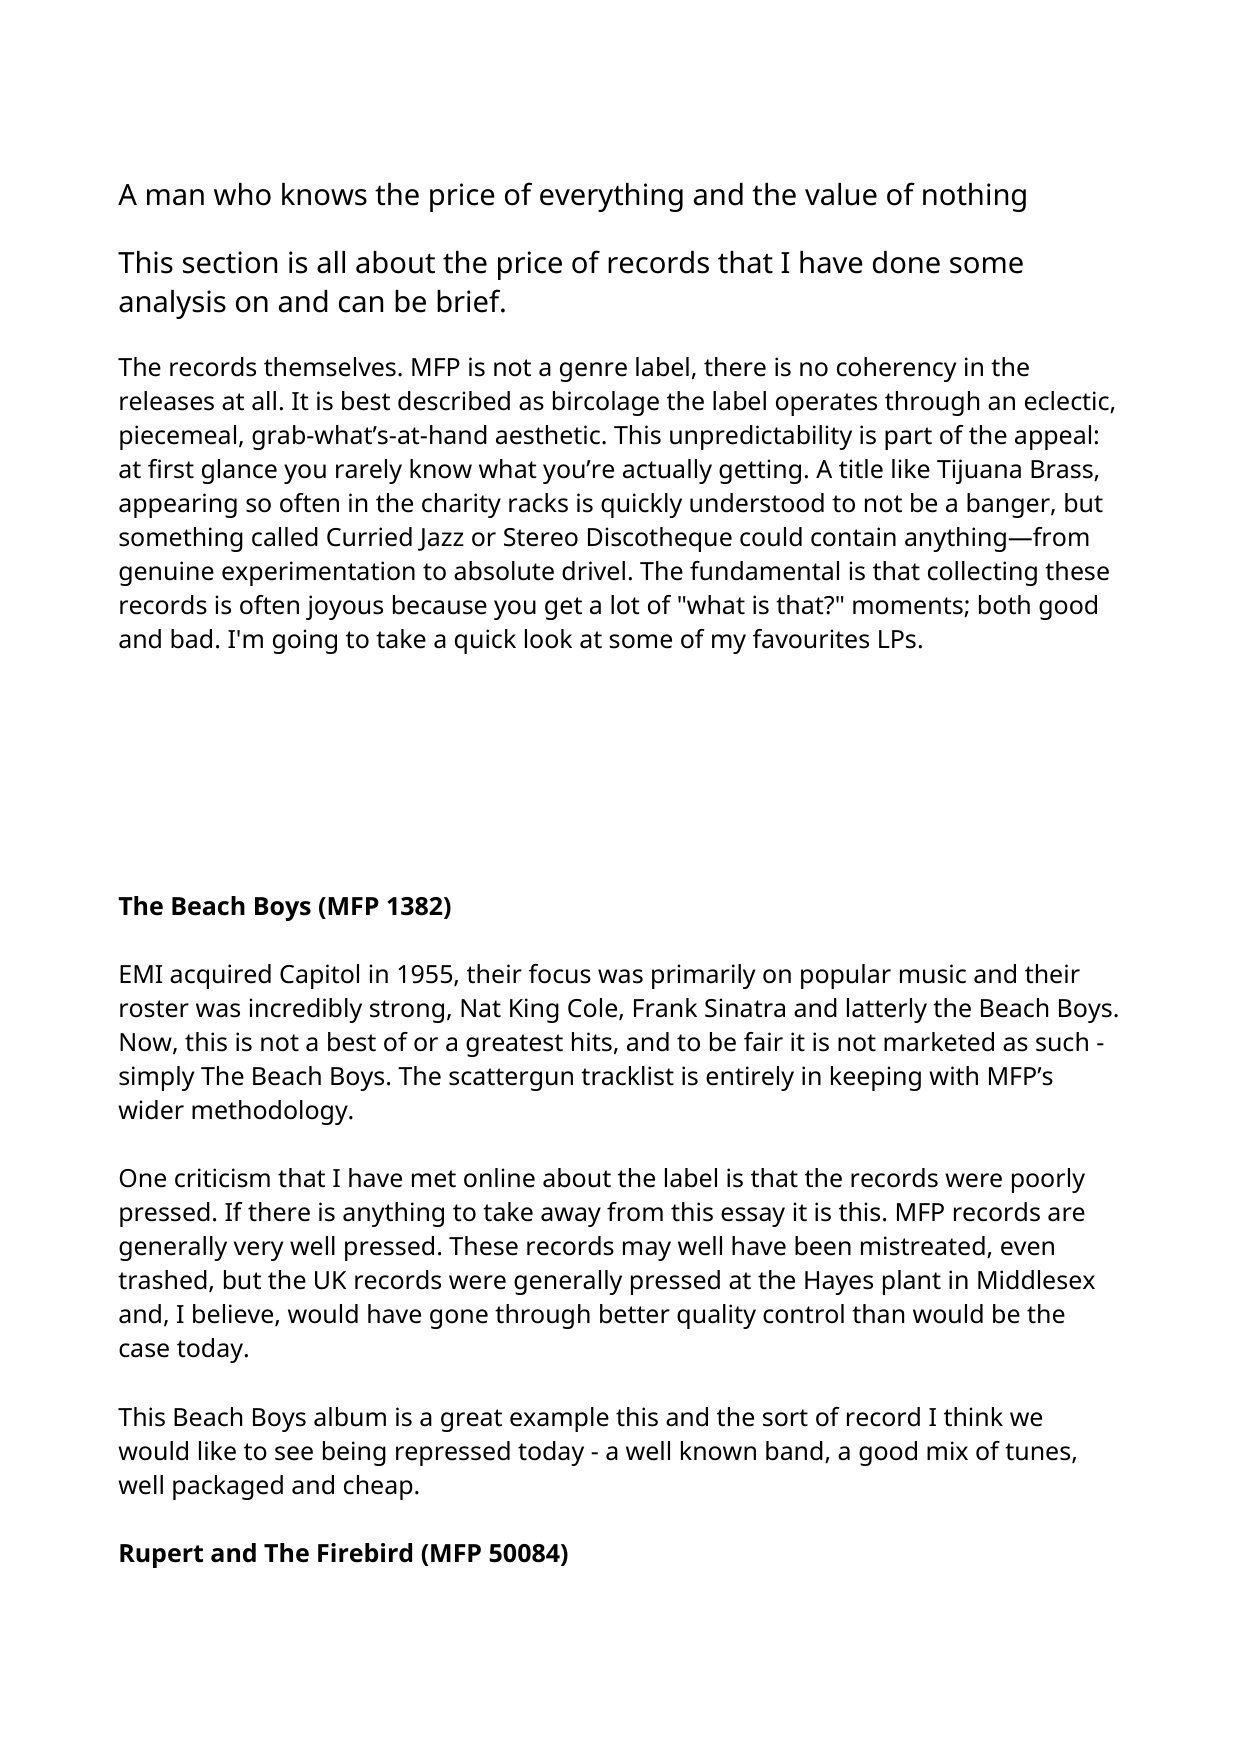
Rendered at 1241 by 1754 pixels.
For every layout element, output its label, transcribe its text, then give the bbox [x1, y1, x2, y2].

text The Beach Boys (MFP 1382) [118, 888, 1122, 922]
text This section is all about the price of records that I have done some analysis on and can be brief. [118, 242, 1122, 321]
text EMI acquired Capitol in 1955, their focus was primarily on popular music and their roster was incredibly strong, Nat King Cole, Frank Sinatra and latterly the Beach Boys. Now, this is not a best of or a greatest hits, and to be fair it is not marketed as such - simply The Beach Boys. The scattergun tracklist is entirely in keeping with MFP’s wider methodology. [118, 956, 1122, 1127]
text One criticism that I have met online about the label is that the records were poorly pressed. If there is anything to take away from this essay it is this. MFP records are generally very well pressed. These records may well have been mistreated, even trashed, but the UK records were generally pressed at the Hayes plant in Middlesex and, I believe, would have gone through better quality control than would be the case today. [118, 1161, 1122, 1365]
text The records themselves. MFP is not a genre label, there is no coherency in the releases at all. It is best described as bircolage the label operates through an eclectic, piecemeal, grab-what’s-at-hand aesthetic. This unpredictability is part of the appeal: at first glance you rarely know what you’re actually getting. A title like Tijuana Brass, appearing so often in the charity racks is quickly understood to not be a banger, but something called Curried Jazz or Stereo Discotheque could contain anything—from genuine experimentation to absolute drivel. The fundamental is that collecting these records is often joyous because you get a lot of "what is that?" moments; both good and bad. I'm going to take a quick look at some of my favourites LPs. [118, 349, 1122, 656]
text A man who knows the price of everything and the value of nothing [118, 174, 1122, 214]
text Rupert and The Firebird (MFP 50084) [118, 1535, 1122, 1569]
text This Beach Boys album is a great example this and the sort of record I think we would like to see being repressed today - a well known band, a good mix of tunes, well packaged and cheap. [118, 1399, 1122, 1501]
